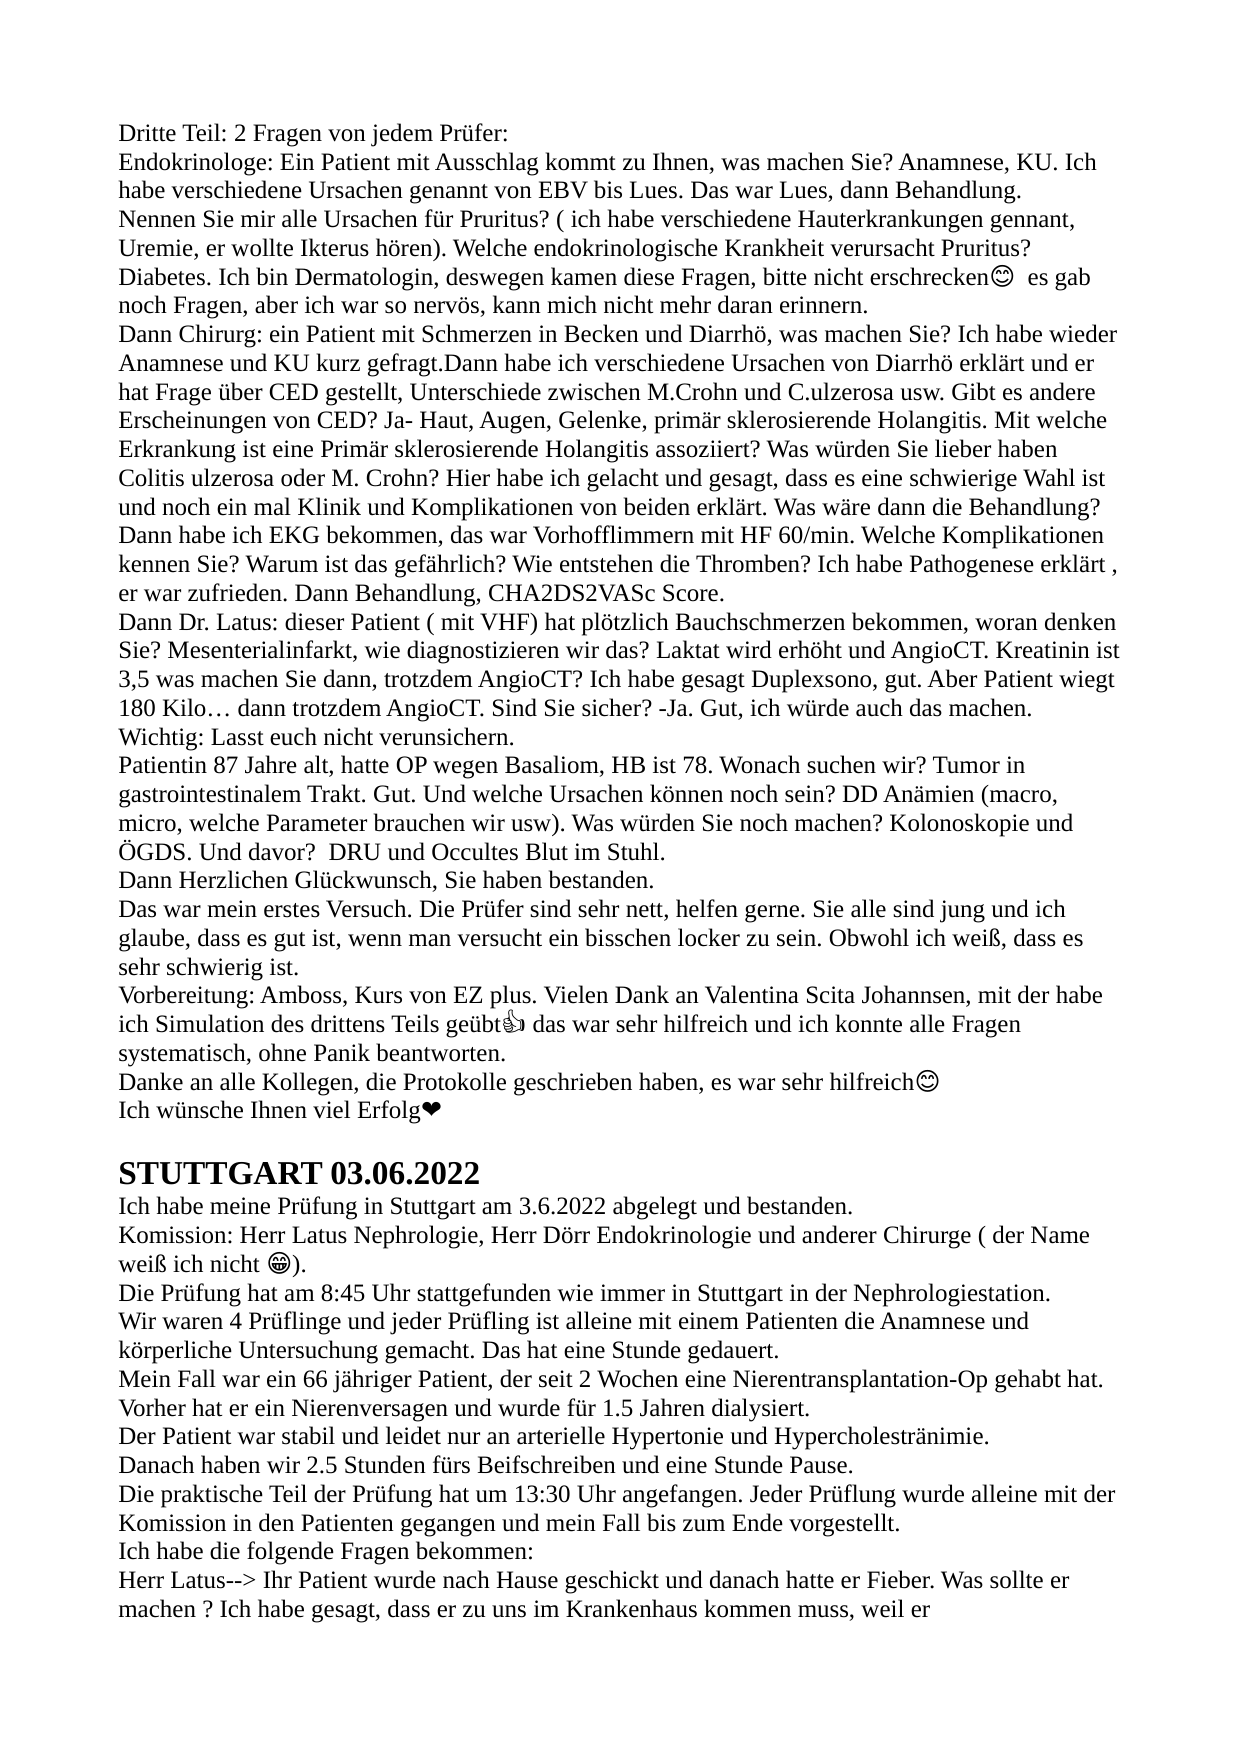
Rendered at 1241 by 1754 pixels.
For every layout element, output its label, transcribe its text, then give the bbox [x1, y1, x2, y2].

text STUTTGART 03.06.2022 [118, 1153, 1122, 1191]
text Komission: Herr Latus Nephrologie, Herr Dörr Endokrinologie und anderer Chirurge ( der Name weiß ich nicht 😁). [118, 1220, 1122, 1278]
text Die Prüfung hat am 8:45 Uhr stattgefunden wie immer in Stuttgart in der Nephrologiestation. [118, 1278, 1122, 1306]
text Danke an alle Kollegen, die Protokolle geschrieben haben, es war sehr hilfreich😊 [118, 1067, 1122, 1096]
text Dritte Teil: 2 Fragen von jedem Prüfer: [118, 118, 1122, 147]
text Dann Herzlichen Glückwunsch, Sie haben bestanden. [118, 866, 1122, 894]
text Ich wünsche Ihnen viel Erfolg❤️ [118, 1096, 1122, 1124]
text Das war mein erstes Versuch. Die Prüfer sind sehr nett, helfen gerne. Sie alle sind jung und ich glaube, dass es gut ist, wenn man versucht ein bisschen locker zu sein. Obwohl ich weiß, dass es sehr schwierig ist. [118, 894, 1122, 981]
text Ich habe meine Prüfung in Stuttgart am 3.6.2022 abgelegt und bestanden. [118, 1191, 1122, 1220]
text Nennen Sie mir alle Ursachen für Pruritus? ( ich habe verschiedene Hauterkrankungen gennant, Uremie, er wollte Ikterus hören). Welche endokrinologische Krankheit verursacht Pruritus? Diabetes. Ich bin Dermatologin, deswegen kamen diese Fragen, bitte nicht erschrecken😊 es gab noch Fragen, aber ich war so nervös, kann mich nicht mehr daran erinnern. [118, 204, 1122, 319]
text Endokrinologe: Ein Patient mit Ausschlag kommt zu Ihnen, was machen Sie? Anamnese, KU. Ich habe verschiedene Ursachen genannt von EBV bis Lues. Das war Lues, dann Behandlung. [118, 147, 1122, 204]
text Danach haben wir 2.5 Stunden fürs Beifschreiben und eine Stunde Pause. [118, 1450, 1122, 1479]
text Herr Latus--> Ihr Patient wurde nach Hause geschickt und danach hatte er Fieber. Was sollte er machen ? Ich habe gesagt, dass er zu uns im Krankenhaus kommen muss, weil er [118, 1565, 1122, 1623]
text Patientin 87 Jahre alt, hatte OP wegen Basaliom, HB ist 78. Wonach suchen wir? Tumor in gastrointestinalem Trakt. Gut. Und welche Ursachen können noch sein? DD Anämien (macro, micro, welche Parameter brauchen wir usw). Was würden Sie noch machen? Kolonoskopie und ÖGDS. Und davor? DRU und Occultes Blut im Stuhl. [118, 751, 1122, 866]
text Die praktische Teil der Prüfung hat um 13:30 Uhr angefangen. Jeder Prüflung wurde alleine mit der Komission in den Patienten gegangen und mein Fall bis zum Ende vorgestellt. [118, 1479, 1122, 1536]
text Vorher hat er ein Nierenversagen und wurde für 1.5 Jahren dialysiert. [118, 1393, 1122, 1421]
text Der Patient war stabil und leidet nur an arterielle Hypertonie und Hypercholestränimie. [118, 1421, 1122, 1450]
text Wir waren 4 Prüflinge und jeder Prüfling ist alleine mit einem Patienten die Anamnese und körperliche Untersuchung gemacht. Das hat eine Stunde gedauert. [118, 1306, 1122, 1364]
text Dann Dr. Latus: dieser Patient ( mit VHF) hat plötzlich Bauchschmerzen bekommen, woran denken Sie? Mesenterialinfarkt, wie diagnostizieren wir das? Laktat wird erhöht und AngioCT. Kreatinin ist 3,5 was machen Sie dann, trotzdem AngioCT? Ich habe gesagt Duplexsono, gut. Aber Patient wiegt 180 Kilo… dann trotzdem AngioCT. Sind Sie sicher? -Ja. Gut, ich würde auch das machen. Wichtig: Lasst euch nicht verunsichern. [118, 607, 1122, 751]
text Vorbereitung: Amboss, Kurs von EZ plus. Vielen Dank an Valentina Scita Johannsen, mit der habe ich Simulation des drittens Teils geübt👍 das war sehr hilfreich und ich konnte alle Fragen systematisch, ohne Panik beantworten. [118, 981, 1122, 1067]
text Mein Fall war ein 66 jähriger Patient, der seit 2 Wochen eine Nierentransplantation-Op gehabt hat. [118, 1364, 1122, 1393]
text Dann Chirurg: ein Patient mit Schmerzen in Becken und Diarrhö, was machen Sie? Ich habe wieder Anamnese und KU kurz gefragt.Dann habe ich verschiedene Ursachen von Diarrhö erklärt und er hat Frage über CED gestellt, Unterschiede zwischen M.Crohn und C.ulzerosa usw. Gibt es andere Erscheinungen von CED? Ja- Haut, Augen, Gelenke, primär sklerosierende Holangitis. Mit welche Erkrankung ist eine Primär sklerosierende Holangitis assoziiert? Was würden Sie lieber haben Colitis ulzerosa oder M. Crohn? Hier habe ich gelacht und gesagt, dass es eine schwierige Wahl ist und noch ein mal Klinik und Komplikationen von beiden erklärt. Was wäre dann die Behandlung? Dann habe ich EKG bekommen, das war Vorhofflimmern mit HF 60/min. Welche Komplikationen kennen Sie? Warum ist das gefährlich? Wie entstehen die Thromben? Ich habe Pathogenese erklärt , er war zufrieden. Dann Behandlung, CHA2DS2VASc Score. [118, 319, 1122, 607]
text Ich habe die folgende Fragen bekommen: [118, 1536, 1122, 1565]
